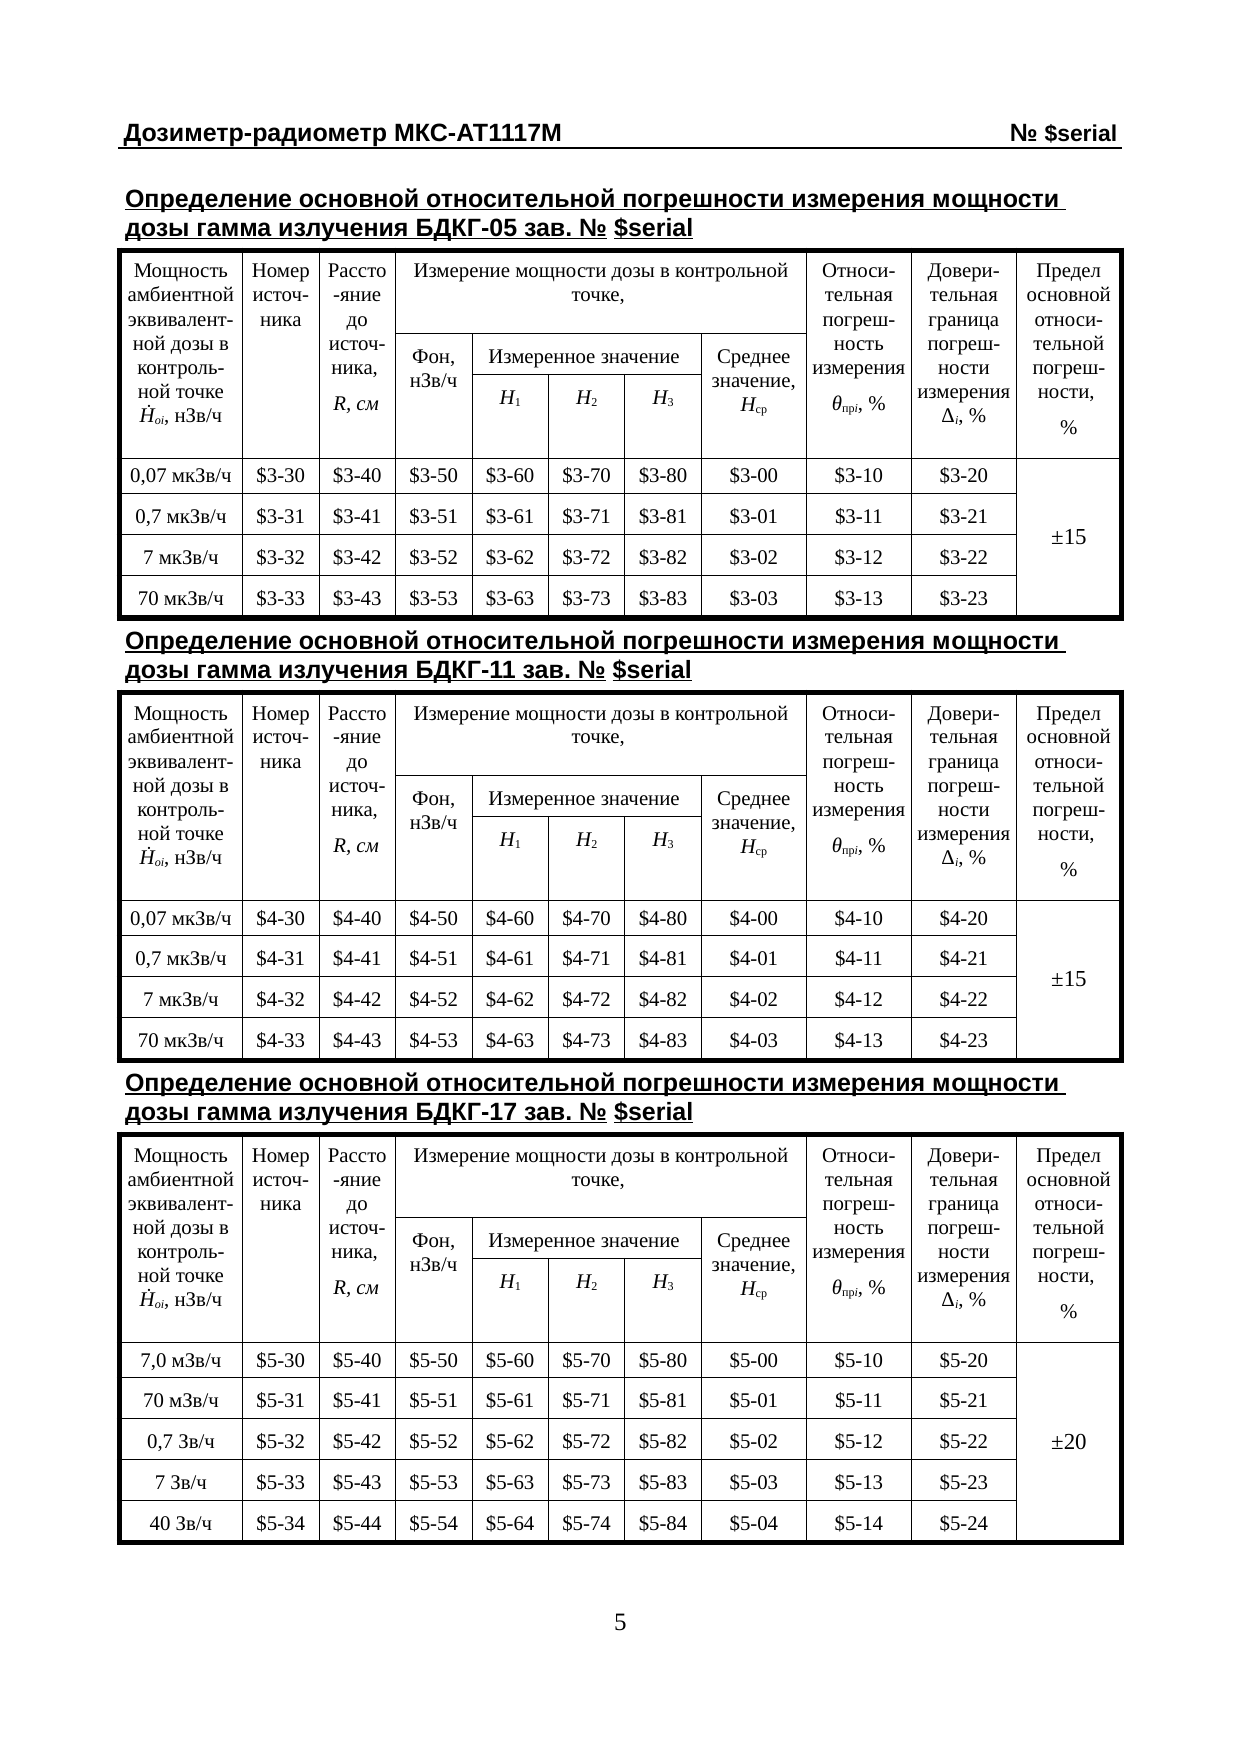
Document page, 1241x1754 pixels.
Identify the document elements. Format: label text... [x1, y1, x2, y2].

table_cell $5-04 [702, 1501, 806, 1540]
table_cell 7,0 мЗв/ч [122, 1343, 242, 1377]
table_cell $3-81 [625, 494, 701, 534]
table_cell $5-84 [625, 1501, 701, 1540]
table_cell $3-61 [473, 494, 548, 534]
table_cell $5-03 [702, 1460, 806, 1499]
table_cell $5-40 [320, 1343, 395, 1377]
table_cell $4-63 [473, 1018, 548, 1057]
table_cell Фон, нЗв/ч [396, 1218, 472, 1342]
table_cell 0,7 Зв/ч [122, 1419, 242, 1459]
table_header Определение основной относительной погрешности измерения мощности дозы гамма излучения БДКГ-05 зав. № $serial [119, 179, 1121, 247]
table_cell Рассто-яние до источ-ника, R, см [320, 1137, 395, 1342]
table_cell $4-82 [625, 977, 701, 1017]
table_cell $4-30 [243, 901, 319, 935]
table_cell $4-33 [243, 1018, 319, 1057]
table_cell $5-73 [549, 1460, 624, 1499]
table_cell $3-03 [702, 576, 806, 615]
table_cell $4-61 [473, 936, 548, 976]
table_cell $5-74 [549, 1501, 624, 1540]
table_cell 0,7 мкЗв/ч [122, 936, 242, 976]
table_cell $5-62 [473, 1419, 548, 1459]
table_cell $3-51 [396, 494, 472, 534]
table_cell $4-73 [549, 1018, 624, 1057]
table_cell Предел основной относи-тельной погреш-ности, % [1017, 253, 1119, 457]
table_cell Мощность амбиентной эквивалент-ной дозы в контроль-ной точке Ḣoi, нЗв/ч [122, 1137, 242, 1342]
table_cell $5-20 [912, 1343, 1016, 1377]
table_cell ±15 [1017, 459, 1119, 615]
table_cell H1 [473, 817, 548, 899]
table_cell $4-02 [702, 977, 806, 1017]
table_cell H3 [625, 1259, 701, 1342]
table_cell H3 [625, 817, 701, 899]
table_cell Измеренное значение [473, 776, 701, 816]
table_cell $3-80 [625, 459, 701, 493]
table_cell $5-82 [625, 1419, 701, 1459]
table_cell $5-50 [396, 1343, 472, 1377]
table_cell $3-43 [320, 576, 395, 615]
table_cell $4-72 [549, 977, 624, 1017]
table_cell $3-40 [320, 459, 395, 493]
table_cell $4-70 [549, 901, 624, 935]
table_cell H1 [473, 1259, 548, 1342]
table_cell $4-62 [473, 977, 548, 1017]
table_cell Среднее значение, Hср [702, 1218, 806, 1342]
table_cell Номер источ-ника [243, 1137, 319, 1342]
table_cell $5-14 [807, 1501, 911, 1540]
table_cell $3-70 [549, 459, 624, 493]
table_cell H2 [549, 1259, 624, 1342]
table_cell $5-44 [320, 1501, 395, 1540]
table_cell $4-42 [320, 977, 395, 1017]
table_cell $3-72 [549, 535, 624, 574]
table_header Определение основной относительной погрешности измерения мощности дозы гамма излучения БДКГ-11 зав. № $serial [119, 621, 1121, 689]
table_cell $4-80 [625, 901, 701, 935]
table_cell $5-01 [702, 1378, 806, 1418]
table_cell $5-51 [396, 1378, 472, 1418]
table_cell 0,7 мкЗв/ч [122, 494, 242, 534]
table_cell $3-42 [320, 535, 395, 574]
table_cell $3-02 [702, 535, 806, 574]
table_cell Среднее значение, Hср [702, 776, 806, 899]
table_cell $3-62 [473, 535, 548, 574]
table_cell $4-40 [320, 901, 395, 935]
table_cell Фон, нЗв/ч [396, 334, 472, 457]
table_cell $4-60 [473, 901, 548, 935]
table_cell $5-21 [912, 1378, 1016, 1418]
table_cell $4-01 [702, 936, 806, 976]
table_cell $5-13 [807, 1460, 911, 1499]
table_cell Рассто-яние до источ-ника, R, см [320, 253, 395, 457]
table_cell Относи-тельная погреш-ность измерения θпрi, % [807, 253, 911, 457]
table_cell $5-23 [912, 1460, 1016, 1499]
table_cell $5-43 [320, 1460, 395, 1499]
table_cell $3-53 [396, 576, 472, 615]
table_cell $3-13 [807, 576, 911, 615]
table_cell Среднее значение, Hср [702, 334, 806, 457]
table_cell $4-52 [396, 977, 472, 1017]
table_cell $5-81 [625, 1378, 701, 1418]
table_cell $5-31 [243, 1378, 319, 1418]
table_cell $5-80 [625, 1343, 701, 1377]
table_cell $4-81 [625, 936, 701, 976]
table_cell $3-10 [807, 459, 911, 493]
table_cell Рассто-яние до источ-ника, R, см [320, 695, 395, 899]
table_cell $3-21 [912, 494, 1016, 534]
table_cell $3-33 [243, 576, 319, 615]
table_cell Номер источ-ника [243, 695, 319, 899]
table_cell $4-51 [396, 936, 472, 976]
table_cell $4-43 [320, 1018, 395, 1057]
table_cell $3-23 [912, 576, 1016, 615]
table_cell $3-63 [473, 576, 548, 615]
table_cell 70 мкЗв/ч [122, 1018, 242, 1057]
table_cell $5-41 [320, 1378, 395, 1418]
table_cell $5-52 [396, 1419, 472, 1459]
table_cell $4-71 [549, 936, 624, 976]
table_cell $3-20 [912, 459, 1016, 493]
table_cell $4-53 [396, 1018, 472, 1057]
table_cell Довери-тельная граница погреш-ности измерения Δi, % [912, 253, 1016, 457]
table_cell $3-71 [549, 494, 624, 534]
table_cell $4-22 [912, 977, 1016, 1017]
table_cell H2 [549, 375, 624, 457]
table_cell ±20 [1017, 1343, 1119, 1540]
table_cell $3-30 [243, 459, 319, 493]
table_cell $3-41 [320, 494, 395, 534]
table_cell $3-73 [549, 576, 624, 615]
table_cell $5-24 [912, 1501, 1016, 1540]
table_cell $5-53 [396, 1460, 472, 1499]
table_cell 70 мЗв/ч [122, 1378, 242, 1418]
table_cell $3-11 [807, 494, 911, 534]
table_cell $4-20 [912, 901, 1016, 935]
table_cell $4-03 [702, 1018, 806, 1057]
table_cell $5-32 [243, 1419, 319, 1459]
table_cell $3-00 [702, 459, 806, 493]
table_cell Измерение мощности дозы в контрольной точке, [396, 695, 806, 775]
table_cell $3-22 [912, 535, 1016, 574]
table_cell $4-11 [807, 936, 911, 976]
table_cell $5-34 [243, 1501, 319, 1540]
table_cell H3 [625, 375, 701, 457]
table_cell $5-71 [549, 1378, 624, 1418]
table_cell $3-01 [702, 494, 806, 534]
table_cell $4-41 [320, 936, 395, 976]
table_cell $5-70 [549, 1343, 624, 1377]
table_cell Мощность амбиентной эквивалент-ной дозы в контроль-ной точке Ḣoi, нЗв/ч [122, 695, 242, 899]
table_cell $5-00 [702, 1343, 806, 1377]
table_cell H1 [473, 375, 548, 457]
table_cell $5-30 [243, 1343, 319, 1377]
table_cell $4-10 [807, 901, 911, 935]
table_cell $5-60 [473, 1343, 548, 1377]
table_cell $4-83 [625, 1018, 701, 1057]
table_cell $4-31 [243, 936, 319, 976]
table_cell $4-32 [243, 977, 319, 1017]
table_cell $3-52 [396, 535, 472, 574]
table_cell 0,07 мкЗв/ч [122, 459, 242, 493]
table_cell Предел основной относи-тельной погреш-ности, % [1017, 1137, 1119, 1342]
table_cell 70 мкЗв/ч [122, 576, 242, 615]
table_cell $3-50 [396, 459, 472, 493]
table_cell $4-00 [702, 901, 806, 935]
table_cell Измеренное значение [473, 334, 701, 374]
table_cell $5-64 [473, 1501, 548, 1540]
table_cell $5-61 [473, 1378, 548, 1418]
table_cell 40 Зв/ч [122, 1501, 242, 1540]
table_cell Измерение мощности дозы в контрольной точке, [396, 253, 806, 333]
table_cell Измерение мощности дозы в контрольной точке, [396, 1137, 806, 1217]
table_cell $4-23 [912, 1018, 1016, 1057]
table_cell 7 мкЗв/ч [122, 977, 242, 1017]
table_cell $3-83 [625, 576, 701, 615]
table_cell $5-83 [625, 1460, 701, 1499]
table_cell $5-54 [396, 1501, 472, 1540]
table_cell Относи-тельная погреш-ность измерения θпрi, % [807, 695, 911, 899]
table_cell $5-11 [807, 1378, 911, 1418]
table_cell $3-60 [473, 459, 548, 493]
table_cell $3-32 [243, 535, 319, 574]
table_cell $3-82 [625, 535, 701, 574]
table_cell Довери-тельная граница погреш-ности измерения Δi, % [912, 1137, 1016, 1342]
table_cell $5-02 [702, 1419, 806, 1459]
table_cell $3-12 [807, 535, 911, 574]
table_cell ±15 [1017, 901, 1119, 1057]
table_cell $5-63 [473, 1460, 548, 1499]
table_cell $5-42 [320, 1419, 395, 1459]
table_cell $5-12 [807, 1419, 911, 1459]
table_cell Номер источ-ника [243, 253, 319, 457]
table_cell $4-21 [912, 936, 1016, 976]
table_cell Предел основной относи-тельной погреш-ности, % [1017, 695, 1119, 899]
table_header Определение основной относительной погрешности измерения мощности дозы гамма излучения БДКГ-17 зав. № $serial [119, 1063, 1121, 1132]
table_cell 0,07 мкЗв/ч [122, 901, 242, 935]
table_cell Измеренное значение [473, 1218, 701, 1258]
table_cell $4-50 [396, 901, 472, 935]
table_cell Довери-тельная граница погреш-ности измерения Δi, % [912, 695, 1016, 899]
table_cell Относи-тельная погреш-ность измерения θпрi, % [807, 1137, 911, 1342]
table_cell $5-33 [243, 1460, 319, 1499]
table_cell 7 мкЗв/ч [122, 535, 242, 574]
table_cell $4-12 [807, 977, 911, 1017]
table_cell 7 Зв/ч [122, 1460, 242, 1499]
table_cell $5-22 [912, 1419, 1016, 1459]
table_cell $5-72 [549, 1419, 624, 1459]
table_cell H2 [549, 817, 624, 899]
table_cell Мощность амбиентной эквивалент-ной дозы в контроль-ной точке Ḣoi, нЗв/ч [122, 253, 242, 457]
table_cell $5-10 [807, 1343, 911, 1377]
table_cell $4-13 [807, 1018, 911, 1057]
table_cell Фон, нЗв/ч [396, 776, 472, 899]
table_cell $3-31 [243, 494, 319, 534]
